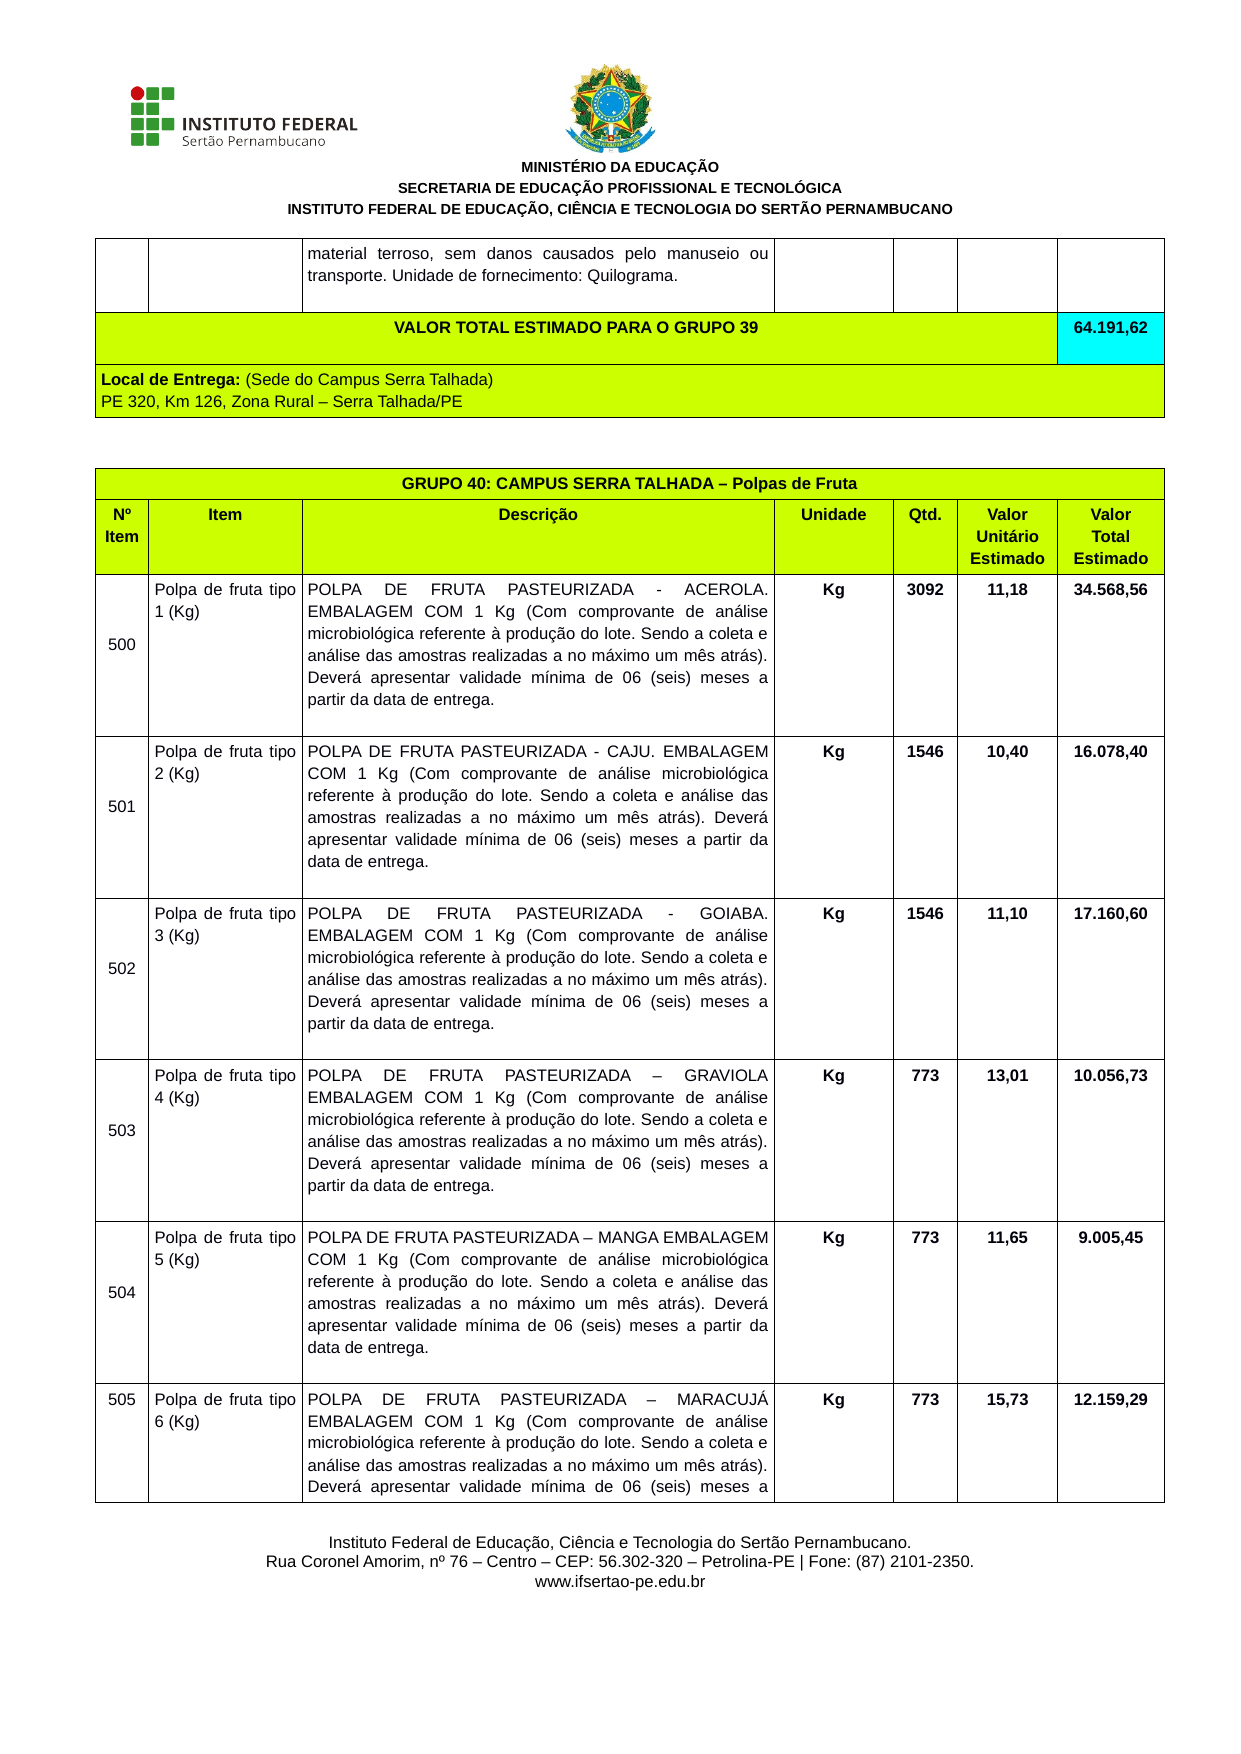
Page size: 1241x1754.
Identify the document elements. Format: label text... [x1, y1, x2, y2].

table_cell 504 [96, 1222, 148, 1383]
table_cell Polpa de fruta tipo 6 (Kg) [149, 1384, 302, 1502]
table_cell 9.005,45 [1058, 1222, 1164, 1383]
table_cell Polpa de fruta tipo 4 (Kg) [149, 1060, 302, 1221]
picture [130, 86, 358, 146]
table_cell 10,40 [958, 737, 1057, 897]
table_cell 13,01 [958, 1060, 1057, 1221]
table_cell 502 [96, 899, 148, 1059]
table_cell Valor Total Estimado [1058, 500, 1164, 574]
table_cell Polpa de fruta tipo 2 (Kg) [149, 737, 302, 897]
table_cell 503 [96, 1060, 148, 1221]
table_cell 505 [96, 1384, 148, 1502]
table_cell Kg [775, 1384, 893, 1502]
table_cell Item [149, 500, 302, 574]
table_cell 773 [894, 1384, 957, 1502]
table_cell Kg [775, 1222, 893, 1383]
table_cell 11,65 [958, 1222, 1057, 1383]
table_cell [775, 239, 893, 312]
table_cell 34.568,56 [1058, 575, 1164, 736]
table_cell POLPA DE FRUTA PASTEURIZADA – MARACUJÁ EMBALAGEM COM 1 Kg (Com comprovante de análise microbiológica referente à produção do lote. Sendo a coleta e análise das amostras realizadas a no máximo um mês atrás). Deverá apresentar validade mínima de 06 (seis) meses a [303, 1384, 774, 1502]
table_cell Qtd. [894, 500, 957, 574]
table_cell POLPA DE FRUTA PASTEURIZADA - ACEROLA. EMBALAGEM COM 1 Kg (Com comprovante de análise microbiológica referente à produção do lote. Sendo a coleta e análise das amostras realizadas a no máximo um mês atrás). Deverá apresentar validade mínima de 06 (seis) meses a partir da data de entrega. [303, 575, 774, 736]
table_header GRUPO 40: CAMPUS SERRA TALHADA – Polpas de Fruta [96, 469, 1164, 499]
table_cell [958, 239, 1057, 312]
table_cell POLPA DE FRUTA PASTEURIZADA - CAJU. EMBALAGEM COM 1 Kg (Com comprovante de análise microbiológica referente à produção do lote. Sendo a coleta e análise das amostras realizadas a no máximo um mês atrás). Deverá apresentar validade mínima de 06 (seis) meses a partir da data de entrega. [303, 737, 774, 897]
table_cell 12.159,29 [1058, 1384, 1164, 1502]
table_cell 16.078,40 [1058, 737, 1164, 897]
table_cell 17.160,60 [1058, 899, 1164, 1059]
table_cell Kg [775, 899, 893, 1059]
table_cell Kg [775, 575, 893, 736]
table_cell [1058, 239, 1164, 312]
table_cell 1546 [894, 737, 957, 897]
table_cell Valor Unitário Estimado [958, 500, 1057, 574]
table_cell [894, 239, 957, 312]
table_cell 500 [96, 575, 148, 736]
table_cell 10.056,73 [1058, 1060, 1164, 1221]
table_cell Unidade [775, 500, 893, 574]
table_cell POLPA DE FRUTA PASTEURIZADA - GOIABA. EMBALAGEM COM 1 Kg (Com comprovante de análise microbiológica referente à produção do lote. Sendo a coleta e análise das amostras realizadas a no máximo um mês atrás). Deverá apresentar validade mínima de 06 (seis) meses a partir da data de entrega. [303, 899, 774, 1059]
table_cell 1546 [894, 899, 957, 1059]
table_cell 11,18 [958, 575, 1057, 736]
table_cell 64.191,62 [1058, 313, 1164, 364]
table_cell Polpa de fruta tipo 1 (Kg) [149, 575, 302, 736]
table_cell VALOR TOTAL ESTIMADO PARA O GRUPO 39 [96, 313, 1057, 364]
table_cell 11,10 [958, 899, 1057, 1059]
table_cell Kg [775, 1060, 893, 1221]
picture [565, 64, 656, 153]
table_cell Nº Item [96, 500, 148, 574]
table_cell 15,73 [958, 1384, 1057, 1502]
table_cell Local de Entrega: (Sede do Campus Serra Talhada) PE 320, Km 126, Zona Rural – Serra Talhada/PE [96, 365, 1164, 417]
table_cell 773 [894, 1060, 957, 1221]
table_cell 773 [894, 1222, 957, 1383]
table_cell POLPA DE FRUTA PASTEURIZADA – MANGA EMBALAGEM COM 1 Kg (Com comprovante de análise microbiológica referente à produção do lote. Sendo a coleta e análise das amostras realizadas a no máximo um mês atrás). Deverá apresentar validade mínima de 06 (seis) meses a partir da data de entrega. [303, 1222, 774, 1383]
table_cell 3092 [894, 575, 957, 736]
table_cell Descrição [303, 500, 774, 574]
table_cell Polpa de fruta tipo 3 (Kg) [149, 899, 302, 1059]
table_cell Polpa de fruta tipo 5 (Kg) [149, 1222, 302, 1383]
table_cell material terroso, sem danos causados pelo manuseio ou transporte. Unidade de fornecimento: Quilograma. [303, 239, 774, 312]
table_cell Kg [775, 737, 893, 897]
table_cell [96, 239, 148, 312]
table_cell [149, 239, 302, 312]
table_cell 501 [96, 737, 148, 897]
table_cell POLPA DE FRUTA PASTEURIZADA – GRAVIOLA EMBALAGEM COM 1 Kg (Com comprovante de análise microbiológica referente à produção do lote. Sendo a coleta e análise das amostras realizadas a no máximo um mês atrás). Deverá apresentar validade mínima de 06 (seis) meses a partir da data de entrega. [303, 1060, 774, 1221]
